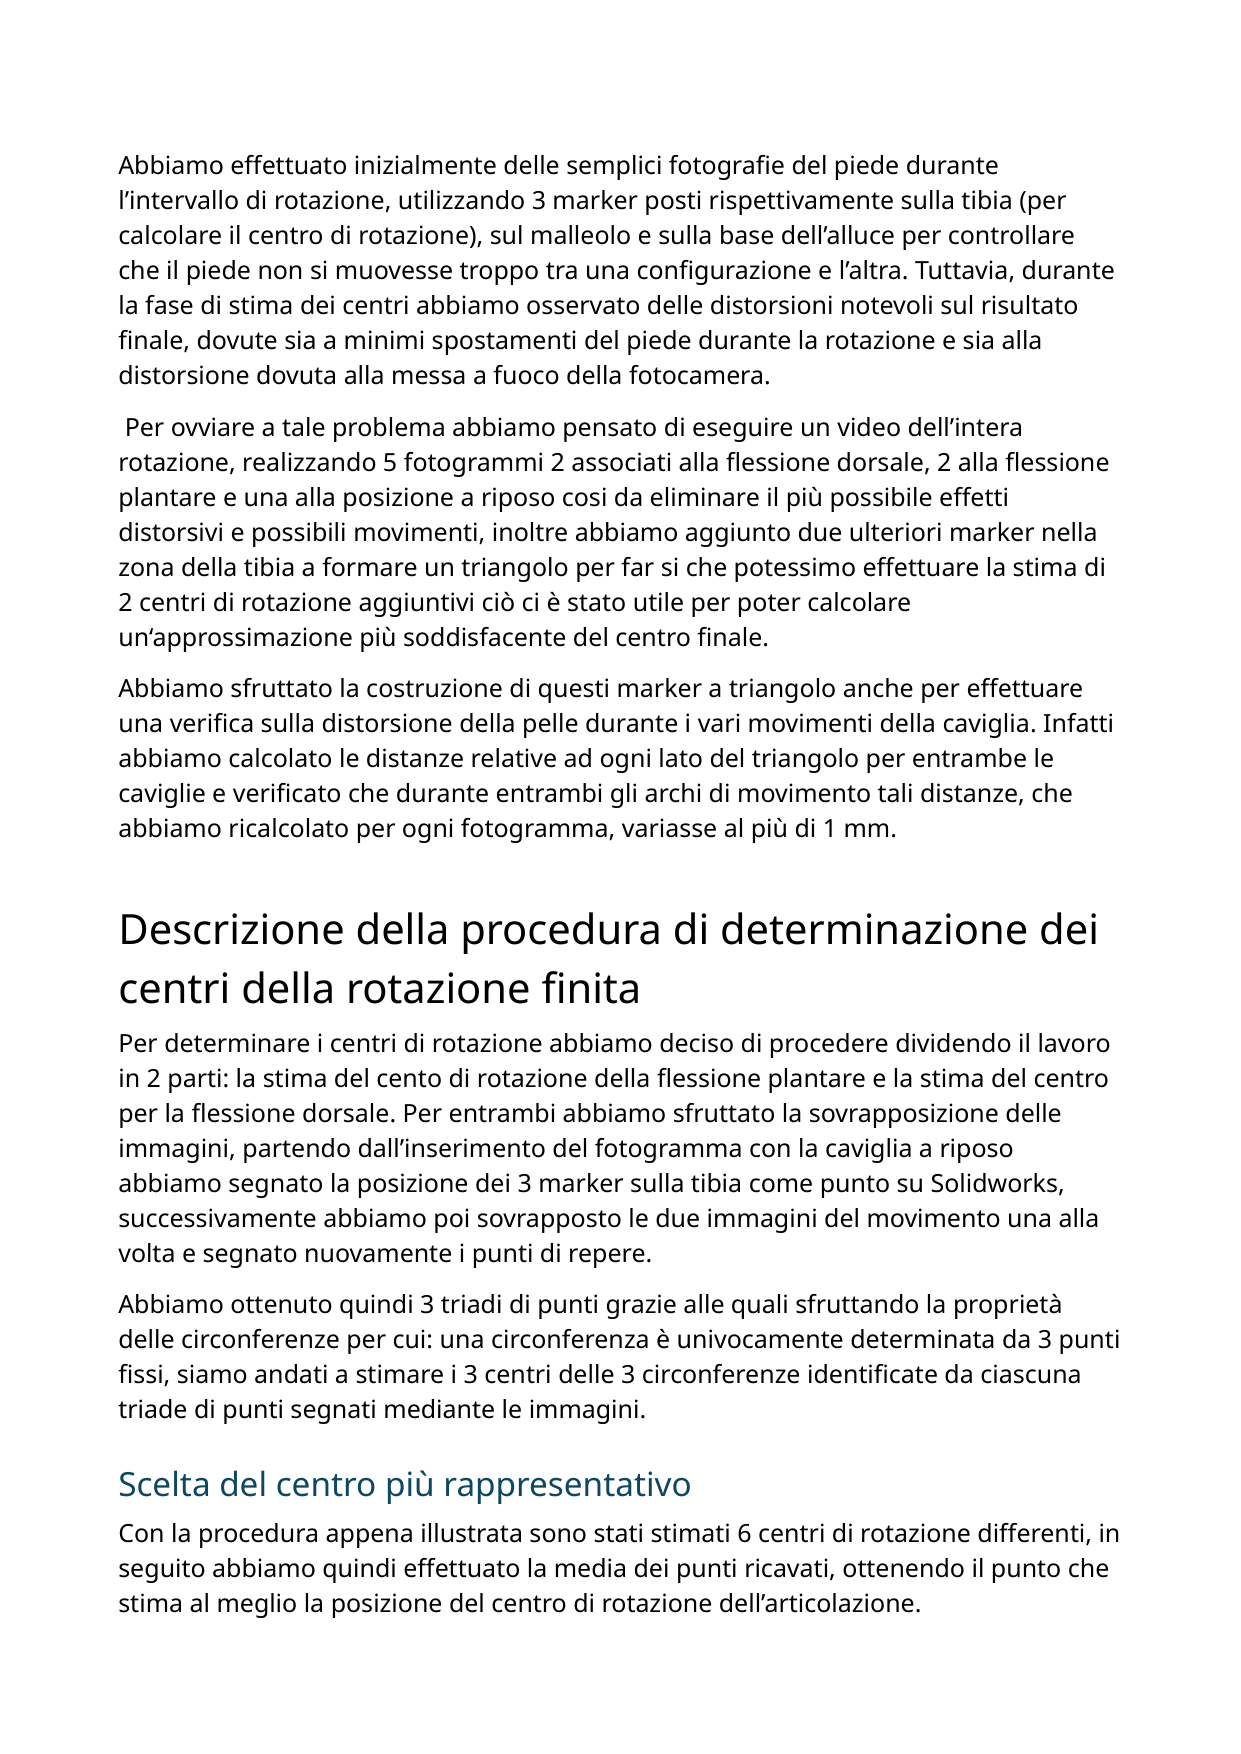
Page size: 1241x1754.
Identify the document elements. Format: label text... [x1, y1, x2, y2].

subtitle Scelta del centro più rappresentativo [118, 1460, 1122, 1506]
text Per determinare i centri di rotazione abbiamo deciso di procedere dividendo il lavoro in 2 parti: la stima del cento di rotazione della flessione plantare e la stima del centro per la flessione dorsale. Per entrambi abbiamo sfruttato la sovrapposizione delle immagini, partendo dall’inserimento del fotogramma con la caviglia a riposo abbiamo segnato la posizione dei 3 marker sulla tibia come punto su Solidworks, successivamente abbiamo poi sovrapposto le due immagini del movimento una alla volta e segnato nuovamente i punti di repere. [118, 1025, 1122, 1269]
subtitle Descrizione della procedura di determinazione dei centri della rotazione finita [118, 900, 1122, 1015]
text Abbiamo ottenuto quindi 3 triadi di punti grazie alle quali sfruttando la proprietà delle circonferenze per cui: una circonferenza è univocamente determinata da 3 punti fissi, siamo andati a stimare i 3 centri delle 3 circonferenze identificate da ciascuna triade di punti segnati mediante le immagini. [118, 1287, 1122, 1426]
text Per ovviare a tale problema abbiamo pensato di eseguire un video dell’intera rotazione, realizzando 5 fotogrammi 2 associati alla flessione dorsale, 2 alla flessione plantare e una alla posizione a riposo cosi da eliminare il più possibile effetti distorsivi e possibili movimenti, inoltre abbiamo aggiunto due ulteriori marker nella zona della tibia a formare un triangolo per far si che potessimo effettuare la stima di 2 centri di rotazione aggiuntivi ciò ci è stato utile per poter calcolare un‘approssimazione più soddisfacente del centro finale. [118, 409, 1122, 653]
text Abbiamo effettuato inizialmente delle semplici fotografie del piede durante l’intervallo di rotazione, utilizzando 3 marker posti rispettivamente sulla tibia (per calcolare il centro di rotazione), sul malleolo e sulla base dell’alluce per controllare che il piede non si muovesse troppo tra una configurazione e l’altra. Tuttavia, durante la fase di stima dei centri abbiamo osservato delle distorsioni notevoli sul risultato finale, dovute sia a minimi spostamenti del piede durante la rotazione e sia alla distorsione dovuta alla messa a fuoco della fotocamera. [118, 148, 1122, 392]
text Con la procedura appena illustrata sono stati stimati 6 centri di rotazione differenti, in seguito abbiamo quindi effettuato la media dei punti ricavati, ottenendo il punto che stima al meglio la posizione del centro di rotazione dell’articolazione. [118, 1515, 1122, 1619]
text Abbiamo sfruttato la costruzione di questi marker a triangolo anche per effettuare una verifica sulla distorsione della pelle durante i vari movimenti della caviglia. Infatti abbiamo calcolato le distanze relative ad ogni lato del triangolo per entrambe le caviglie e verificato che durante entrambi gli archi di movimento tali distanze, che abbiamo ricalcolato per ogni fotogramma, variasse al più di 1 mm. [118, 671, 1122, 845]
